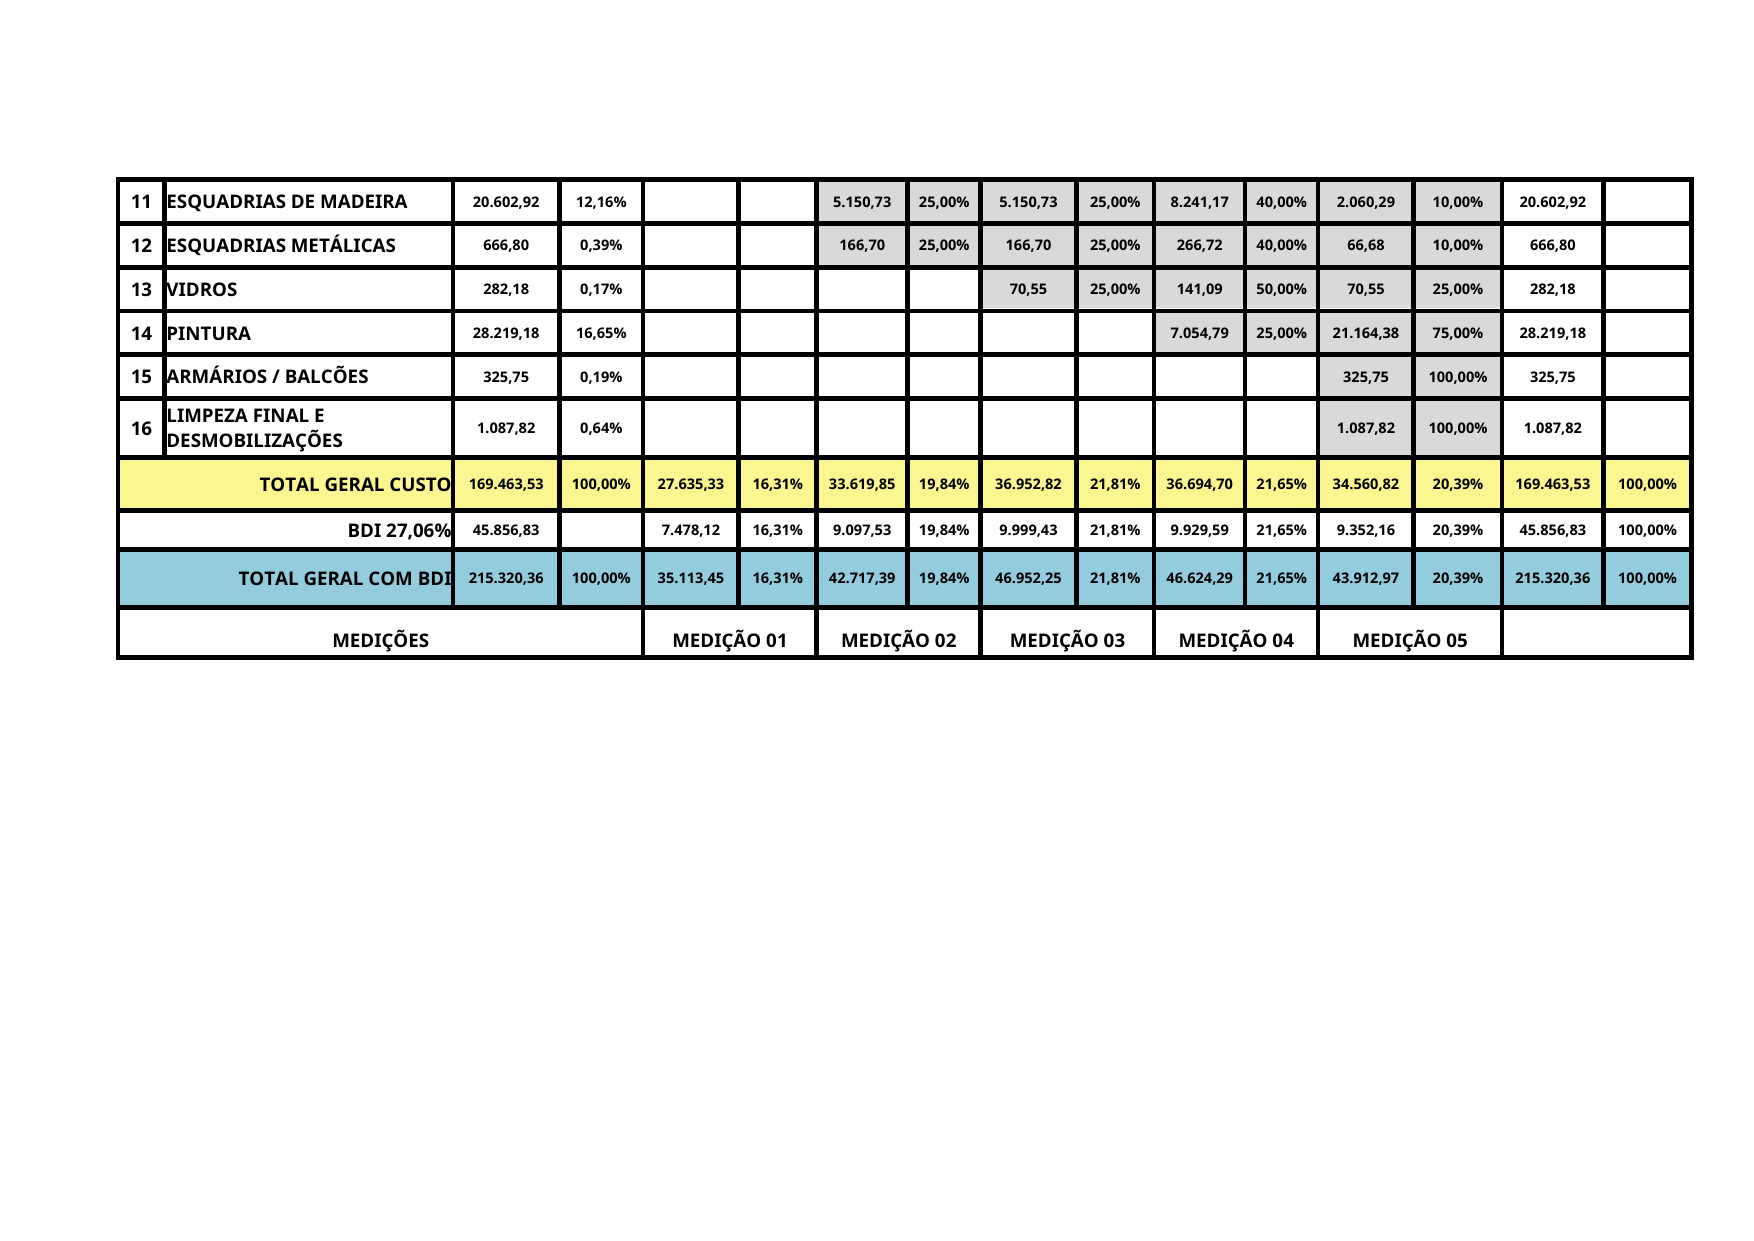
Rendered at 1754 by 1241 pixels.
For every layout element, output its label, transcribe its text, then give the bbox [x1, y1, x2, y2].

table_cell 46.952,25 [983, 552, 1074, 605]
table_cell MEDIÇÕES [120, 610, 641, 655]
table_cell MEDIÇÃO 01 [645, 610, 814, 655]
table_cell 16,31% [741, 460, 814, 508]
table_cell 16,31% [741, 552, 814, 605]
table_cell 282,18 [1504, 270, 1601, 308]
table_cell [819, 401, 905, 455]
table_cell 43.912,97 [1320, 552, 1411, 605]
table_cell [1606, 270, 1689, 308]
table_cell 20,39% [1416, 513, 1500, 547]
table_cell 14 [120, 313, 162, 352]
table_cell 27.635,33 [645, 460, 736, 508]
table_cell 28.219,18 [455, 313, 557, 352]
table_cell 34.560,82 [1320, 460, 1411, 508]
table_cell 25,00% [1416, 270, 1500, 308]
table_cell 100,00% [562, 552, 641, 605]
table_cell 16 [120, 401, 162, 455]
table_cell [1079, 401, 1152, 455]
table_cell 5.150,73 [983, 182, 1074, 221]
table_cell [741, 226, 814, 265]
table_cell [1247, 357, 1316, 396]
table_cell LIMPEZA FINAL E DESMOBILIZAÇÕES [167, 401, 451, 455]
table_cell 215.320,36 [1504, 552, 1601, 605]
table_cell 75,00% [1416, 313, 1500, 352]
table_cell 36.694,70 [1156, 460, 1243, 508]
table_cell BDI 27,06% [120, 513, 451, 547]
table_cell 70,55 [1320, 270, 1411, 308]
table_cell 9.097,53 [819, 513, 905, 547]
table_cell 169.463,53 [455, 460, 557, 508]
table_cell ARMÁRIOS / BALCÕES [167, 357, 451, 396]
table_cell [983, 401, 1074, 455]
table_cell [645, 226, 736, 265]
table_cell 35.113,45 [645, 552, 736, 605]
table_cell [1606, 226, 1689, 265]
table_cell MEDIÇÃO 03 [983, 610, 1152, 655]
table_cell 8.241,17 [1156, 182, 1243, 221]
table_cell 325,75 [455, 357, 557, 396]
table_cell 666,80 [1504, 226, 1601, 265]
table_cell [1079, 357, 1152, 396]
table_cell [983, 313, 1074, 352]
table_cell VIDROS [167, 270, 451, 308]
table_cell [910, 270, 978, 308]
table_cell [1606, 401, 1689, 455]
table_cell [1247, 401, 1316, 455]
table_cell MEDIÇÃO 05 [1320, 610, 1500, 655]
table_cell 25,00% [1247, 313, 1316, 352]
table_cell 21,81% [1079, 552, 1152, 605]
table_cell 33.619,85 [819, 460, 905, 508]
table_cell 46.624,29 [1156, 552, 1243, 605]
table_cell [910, 357, 978, 396]
table_cell 100,00% [562, 460, 641, 508]
table_cell 15 [120, 357, 162, 396]
table_cell [1156, 357, 1243, 396]
table_header [329, 1058, 1591, 1106]
table_cell 25,00% [910, 182, 978, 221]
table_cell [819, 313, 905, 352]
table_cell 28.219,18 [1504, 313, 1601, 352]
table_cell MEDIÇÃO 04 [1156, 610, 1316, 655]
table_cell 21,65% [1247, 460, 1316, 508]
table_cell 70,55 [983, 270, 1074, 308]
table_cell 9.999,43 [983, 513, 1074, 547]
table_cell [741, 182, 814, 221]
table_cell TOTAL GERAL CUSTO [120, 460, 451, 508]
table_cell ESQUADRIAS DE MADEIRA [167, 182, 451, 221]
table_cell 20,39% [1416, 552, 1500, 605]
table_cell 9.929,59 [1156, 513, 1243, 547]
table_cell 2.060,29 [1320, 182, 1411, 221]
table_cell [910, 401, 978, 455]
table_cell 7.054,79 [1156, 313, 1243, 352]
table_cell 1.087,82 [1504, 401, 1601, 455]
table_cell 25,00% [1079, 182, 1152, 221]
table_cell 0,17% [562, 270, 641, 308]
table_cell [819, 270, 905, 308]
table_cell 169.463,53 [1504, 460, 1601, 508]
table_cell [1606, 357, 1689, 396]
table_cell [741, 401, 814, 455]
table_cell [645, 182, 736, 221]
table_cell 325,75 [1504, 357, 1601, 396]
table_cell 66,68 [1320, 226, 1411, 265]
table_cell 325,75 [1320, 357, 1411, 396]
table_cell 25,00% [910, 226, 978, 265]
table_cell [1606, 182, 1689, 221]
table_cell [910, 313, 978, 352]
table_cell 20,39% [1416, 460, 1500, 508]
table_cell 166,70 [819, 226, 905, 265]
table_cell 36.952,82 [983, 460, 1074, 508]
table_cell [741, 270, 814, 308]
table_cell 0,19% [562, 357, 641, 396]
table_cell 282,18 [455, 270, 557, 308]
table_cell 166,70 [983, 226, 1074, 265]
table_cell 141,09 [1156, 270, 1243, 308]
table_cell 7.478,12 [645, 513, 736, 547]
table_cell 100,00% [1606, 513, 1689, 547]
table_cell [983, 357, 1074, 396]
table_cell 50,00% [1247, 270, 1316, 308]
table_cell 266,72 [1156, 226, 1243, 265]
table_header [118, 1058, 329, 1106]
table_cell 16,31% [741, 513, 814, 547]
table_cell 0,39% [562, 226, 641, 265]
table_cell [1156, 401, 1243, 455]
table_cell [1079, 313, 1152, 352]
table_cell 20.602,92 [1504, 182, 1601, 221]
table_cell ESQUADRIAS METÁLICAS [167, 226, 451, 265]
table_cell [741, 357, 814, 396]
table_cell 25,00% [1079, 270, 1152, 308]
table_cell 21,81% [1079, 513, 1152, 547]
table_cell 19,84% [910, 460, 978, 508]
table_cell 666,80 [455, 226, 557, 265]
table_cell 16,65% [562, 313, 641, 352]
table_cell 12 [120, 226, 162, 265]
table_cell [645, 401, 736, 455]
table_cell 12,16% [562, 182, 641, 221]
table_cell 45.856,83 [1504, 513, 1601, 547]
table_cell 21.164,38 [1320, 313, 1411, 352]
table_cell [645, 357, 736, 396]
table_cell [562, 513, 641, 547]
table_cell 10,00% [1416, 226, 1500, 265]
table_cell 100,00% [1606, 552, 1689, 605]
table_cell [645, 270, 736, 308]
table_cell 19,84% [910, 513, 978, 547]
table_cell 20.602,92 [455, 182, 557, 221]
table_cell [1606, 313, 1689, 352]
table_cell 11 [120, 182, 162, 221]
table_cell 0,64% [562, 401, 641, 455]
table_cell 13 [120, 270, 162, 308]
table_cell 9.352,16 [1320, 513, 1411, 547]
table_cell [1504, 610, 1689, 655]
table_cell 19,84% [910, 552, 978, 605]
table_cell 5.150,73 [819, 182, 905, 221]
table_cell [645, 313, 736, 352]
table_cell 1.087,82 [455, 401, 557, 455]
table_cell 21,81% [1079, 460, 1152, 508]
table_cell 21,65% [1247, 552, 1316, 605]
table_cell 40,00% [1247, 182, 1316, 221]
table_cell TOTAL GERAL COM BDI [120, 552, 451, 605]
table_cell 100,00% [1416, 357, 1500, 396]
table_header [1591, 1058, 1682, 1106]
table_cell 1.087,82 [1320, 401, 1411, 455]
table_cell 42.717,39 [819, 552, 905, 605]
table_cell 40,00% [1247, 226, 1316, 265]
table_cell 45.856,83 [455, 513, 557, 547]
table_cell PINTURA [167, 313, 451, 352]
table_cell [741, 313, 814, 352]
table_cell 215.320,36 [455, 552, 557, 605]
table_cell 10,00% [1416, 182, 1500, 221]
table_cell 21,65% [1247, 513, 1316, 547]
table_cell 100,00% [1416, 401, 1500, 455]
table_cell [819, 357, 905, 396]
table_cell 25,00% [1079, 226, 1152, 265]
table_cell MEDIÇÃO 02 [819, 610, 978, 655]
table_cell 100,00% [1606, 460, 1689, 508]
